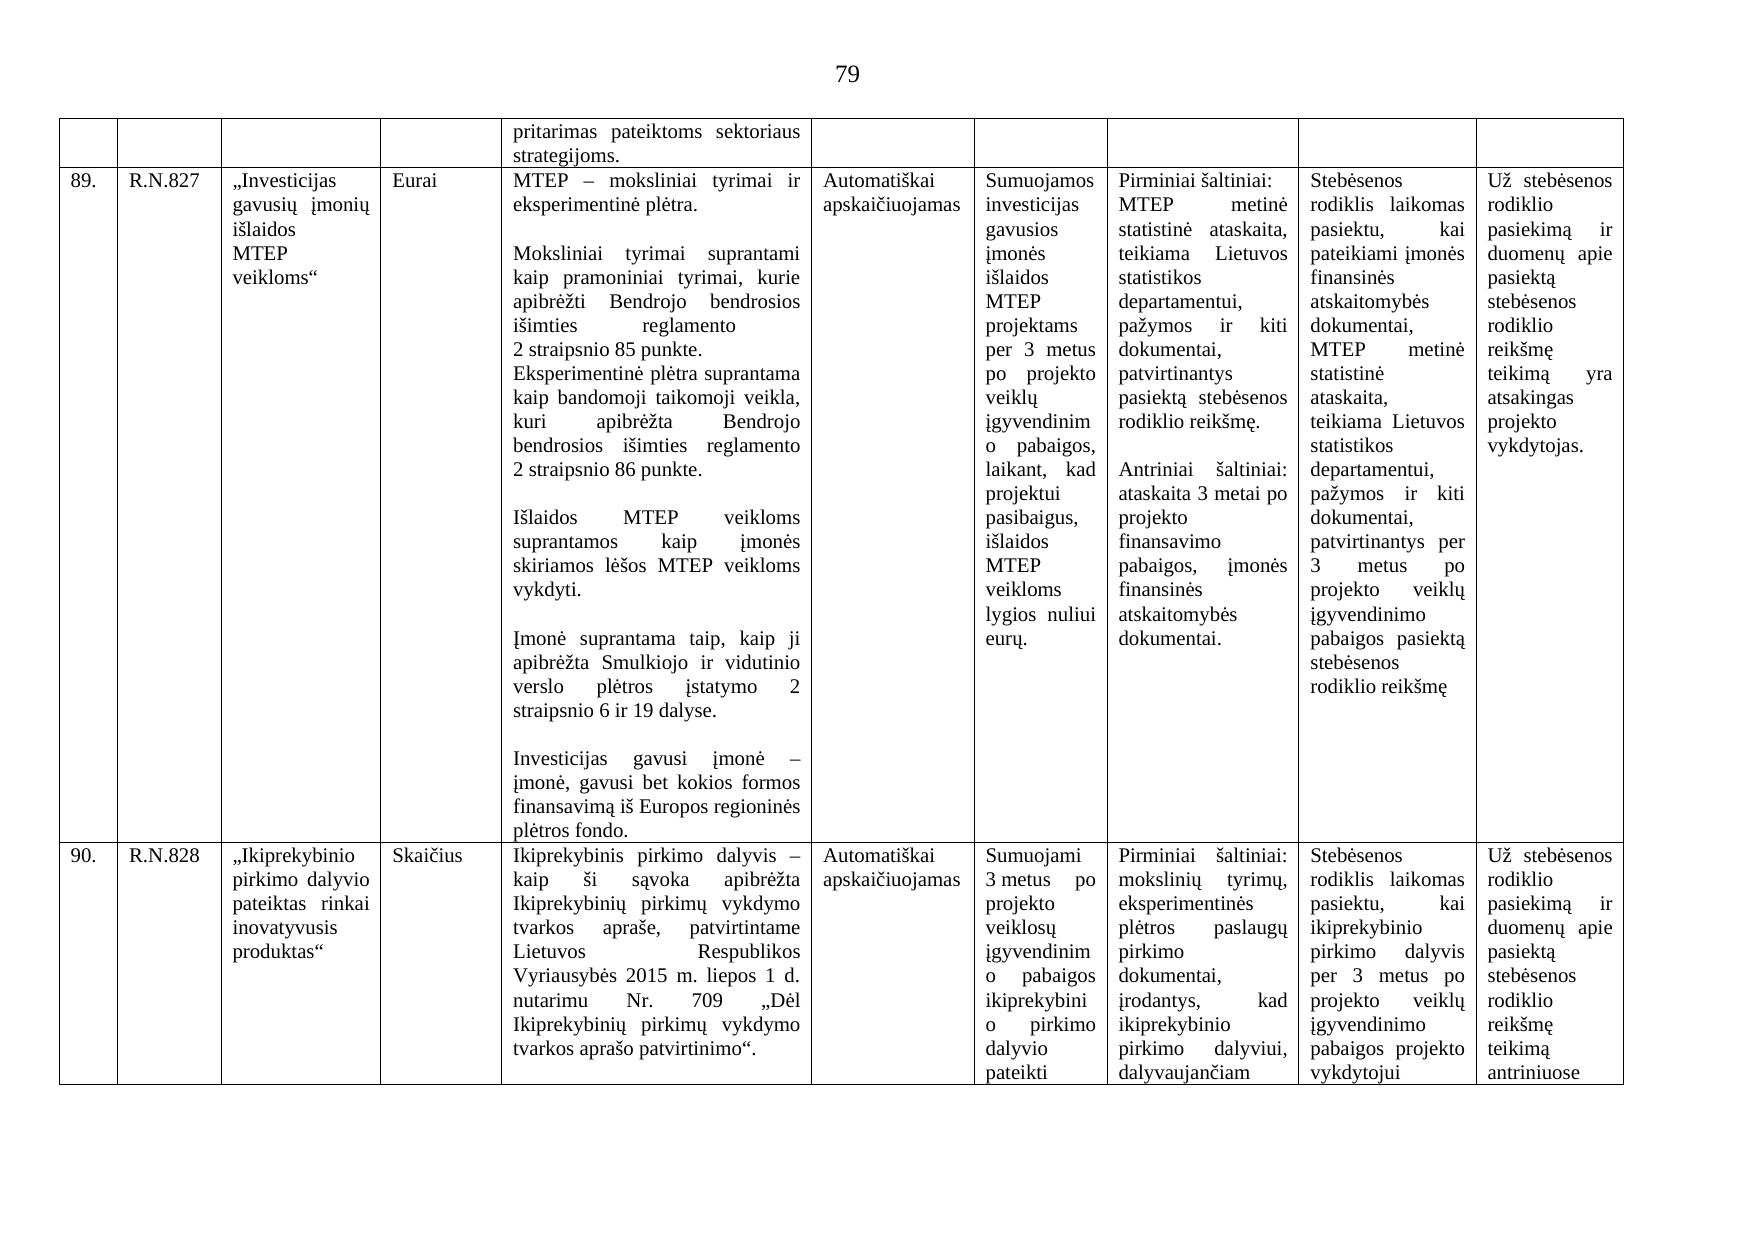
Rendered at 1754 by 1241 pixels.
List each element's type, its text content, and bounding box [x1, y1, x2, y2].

table_cell Už stebėsenos rodiklio pasiekimą ir duomenų apie pasiektą stebėsenos rodiklio reikšmę teikimą antriniuose [1477, 843, 1623, 1084]
table_cell pritarimas pateiktoms sektoriaus strategijoms. [502, 119, 811, 167]
table_cell Ikiprekybinis pirkimo dalyvis – kaip ši sąvoka apibrėžta Ikiprekybinių pirkimų vykdymo tvarkos apraše, patvirtintame Lietuvos Respublikos Vyriausybės 2015 m. liepos 1 d. nutarimu Nr. 709 „Dėl Ikiprekybinių pirkimų vykdymo tvarkos aprašo patvirtinimo“. [502, 843, 811, 1084]
table_cell [60, 119, 117, 167]
table_cell R.N.828 [118, 843, 221, 1084]
table_cell [1108, 119, 1298, 167]
table_cell Pirminiai šaltiniai: MTEP metinė statistinė ataskaita, teikiama Lietuvos statistikos departamentui, pažymos ir kiti dokumentai, patvirtinantys pasiektą stebėsenos rodiklio reikšmę. Antriniai šaltiniai: ataskaita 3 metai po projekto finansavimo pabaigos, įmonės finansinės atskaitomybės dokumentai. [1108, 168, 1298, 842]
table_cell [975, 119, 1107, 167]
table_cell Eurai [381, 168, 501, 842]
table_cell Sumuojamos investicijas gavusios įmonės išlaidos MTEP projektams per 3 metus po projekto veiklų įgyvendinimo pabaigos, laikant, kad projektui pasibaigus, išlaidos MTEP veikloms lygios nuliui eurų. [975, 168, 1107, 842]
table_cell Automatiškai apskaičiuojamas [812, 843, 974, 1084]
table_cell Sumuojami 3 metus po projekto veiklosų įgyvendinimo pabaigos ikiprekybinio pirkimo dalyvio pateikti [975, 843, 1107, 1084]
table_cell R.N.827 [118, 168, 221, 842]
table_cell Skaičius [381, 843, 501, 1084]
table_cell Už stebėsenos rodiklio pasiekimą ir duomenų apie pasiektą stebėsenos rodiklio reikšmę teikimą yra atsakingas projekto vykdytojas. [1477, 168, 1623, 842]
table_cell [812, 119, 974, 167]
table_cell Automatiškai apskaičiuojamas [812, 168, 974, 842]
table_cell [222, 119, 380, 167]
table_cell „Ikiprekybinio pirkimo dalyvio pateiktas rinkai inovatyvusis produktas“ [222, 843, 380, 1084]
table_cell [1477, 119, 1623, 167]
table_cell 90. [60, 843, 117, 1084]
table_cell Stebėsenos rodiklis laikomas pasiektu, kai pateikiami įmonės finansinės atskaitomybės dokumentai, MTEP metinė statistinė ataskaita, teikiama Lietuvos statistikos departamentui, pažymos ir kiti dokumentai, patvirtinantys per 3 metus po projekto veiklų įgyvendinimo pabaigos pasiektą stebėsenos rodiklio reikšmę [1299, 168, 1476, 842]
table_cell Stebėsenos rodiklis laikomas pasiektu, kai ikiprekybinio pirkimo dalyvis per 3 metus po projekto veiklų įgyvendinimo pabaigos projekto vykdytojui [1299, 843, 1476, 1084]
table_cell „Investicijas gavusių įmonių išlaidos MTEP veikloms“ [222, 168, 380, 842]
table_cell 89. [60, 168, 117, 842]
table_cell Pirminiai šaltiniai: mokslinių tyrimų, eksperimentinės plėtros paslaugų pirkimo dokumentai, įrodantys, kad ikiprekybinio pirkimo dalyviui, dalyvaujančiam [1108, 843, 1298, 1084]
table_cell [118, 119, 221, 167]
table_cell [1299, 119, 1476, 167]
table_cell [381, 119, 501, 167]
table_cell MTEP – moksliniai tyrimai ir eksperimentinė plėtra. Moksliniai tyrimai suprantami kaip pramoniniai tyrimai, kurie apibrėžti Bendrojo bendrosios išimties reglamento 2 straipsnio 85 punkte. Eksperimentinė plėtra suprantama kaip bandomoji taikomoji veikla, kuri apibrėžta Bendrojo bendrosios išimties reglamento 2 straipsnio 86 punkte. Išlaidos MTEP veikloms suprantamos kaip įmonės skiriamos lėšos MTEP veikloms vykdyti. Įmonė suprantama taip, kaip ji apibrėžta Smulkiojo ir vidutinio verslo plėtros įstatymo 2 straipsnio 6 ir 19 dalyse. Investicijas gavusi įmonė – įmonė, gavusi bet kokios formos finansavimą iš Europos regioninės plėtros fondo. [502, 168, 811, 842]
